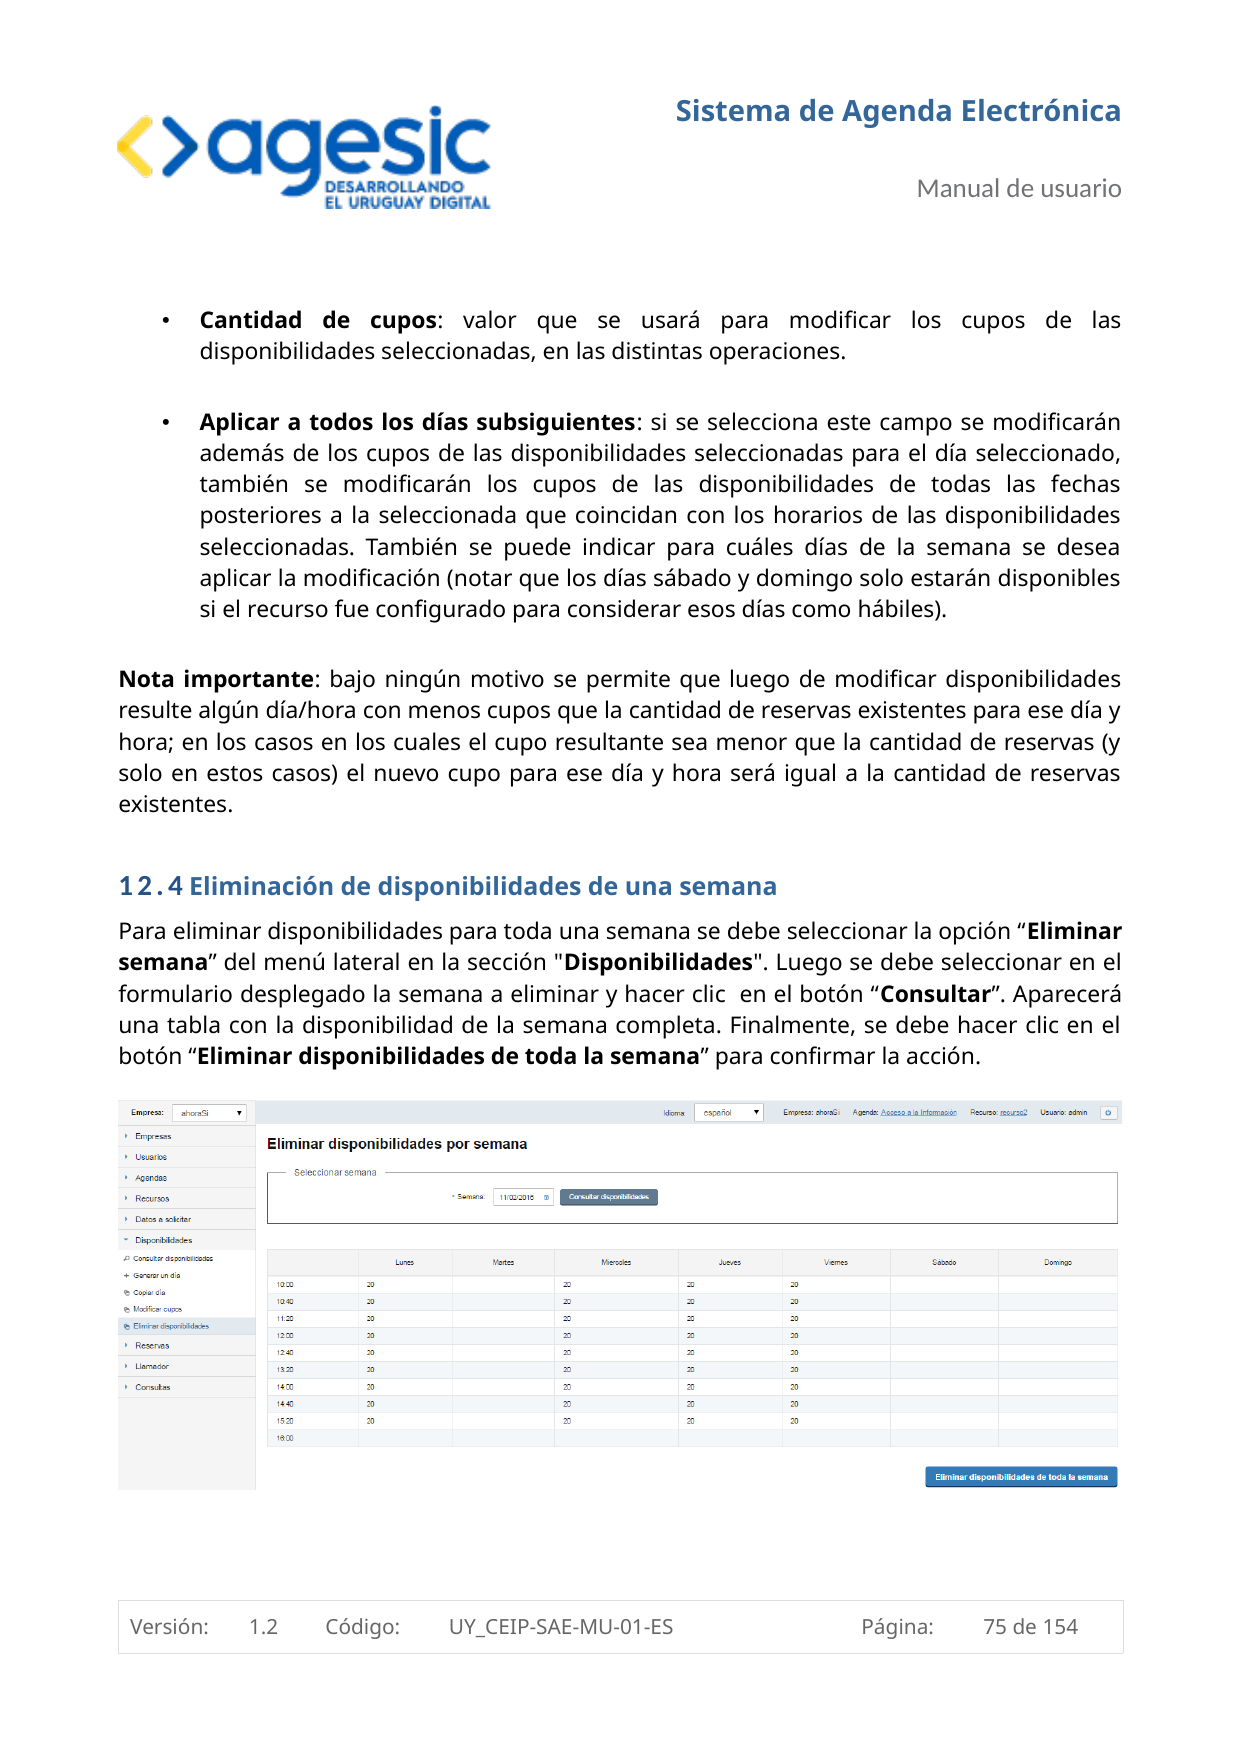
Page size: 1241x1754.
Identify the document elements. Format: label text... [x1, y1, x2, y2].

text Nota importante: bajo ningún motivo se permite que luego de modificar disponibilidades resulte algún día/hora con menos cupos que la cantidad de reservas existentes para ese día y hora; en los casos en los cuales el cupo resultante sea menor que la cantidad de reservas (y solo en estos casos) el nuevo cupo para ese día y hora será igual a la cantidad de reservas existentes. [118, 663, 1122, 819]
list Cantidad de cupos: valor que se usará para modificar los cupos de las disponibilidades seleccionadas, en las distintas operaciones. [162, 304, 1122, 367]
picture [118, 1098, 1123, 1490]
text [118, 1490, 1122, 1519]
text Para eliminar disponibilidades para toda una semana se debe seleccionar la opción “Eliminar semana” del menú lateral en la sección "Disponibilidades". Luego se debe seleccionar en el formulario desplegado la semana a eliminar y hacer clic en el botón “Consultar”. Aparecerá una tabla con la disponibilidad de la semana completa. Finalmente, se debe hacer clic en el botón “Eliminar disponibilidades de toda la semana” para confirmar la acción. [118, 915, 1122, 1071]
subtitle Eliminación de disponibilidades de una semana [118, 867, 1122, 903]
list Aplicar a todos los días subsiguientes: si se selecciona este campo se modificarán además de los cupos de las disponibilidades seleccionadas para el día seleccionado, también se modificarán los cupos de las disponibilidades de todas las fechas posteriores a la seleccionada que coincidan con los horarios de las disponibilidades seleccionadas. También se puede indicar para cuáles días de la semana se desea aplicar la modificación (notar que los días sábado y domingo solo estarán disponibles si el recurso fue configurado para considerar esos días como hábiles). [162, 406, 1122, 624]
picture [116, 105, 492, 209]
